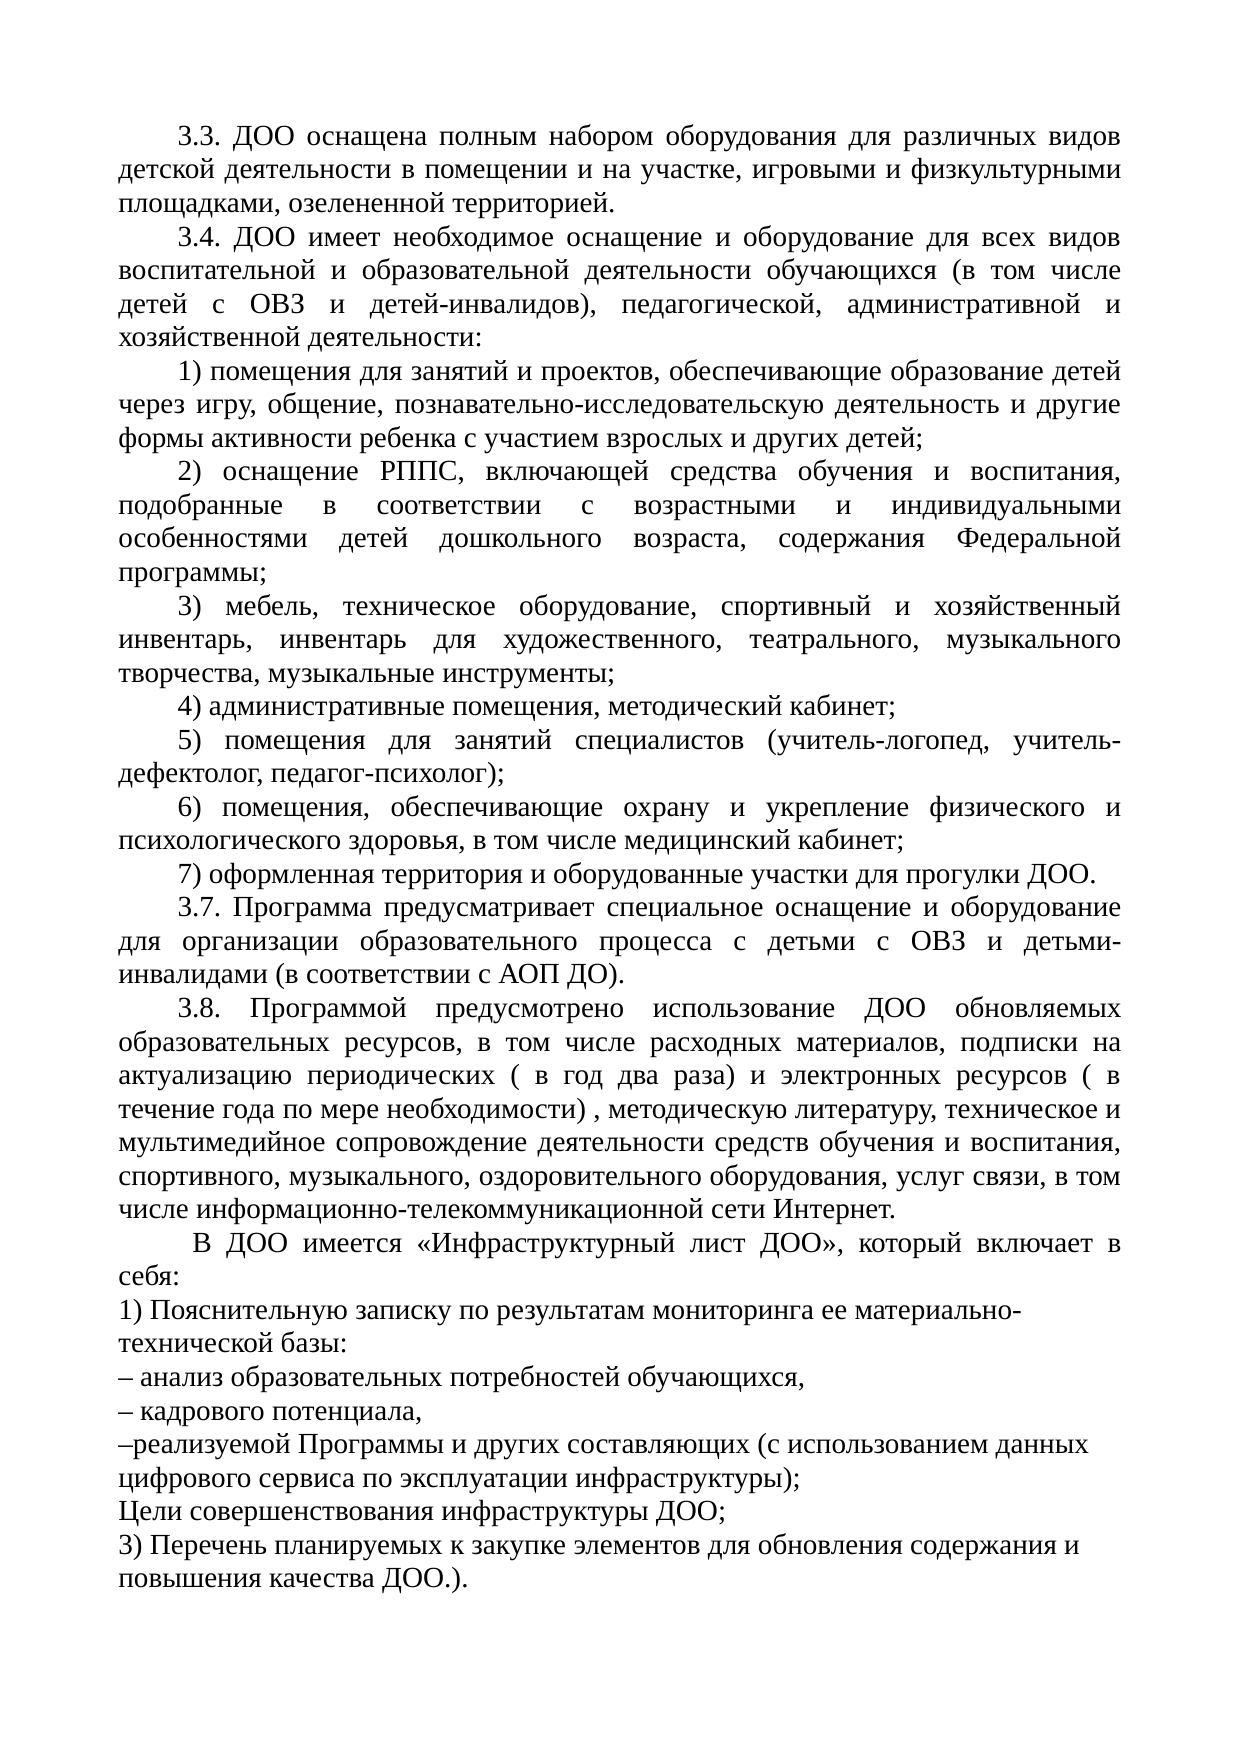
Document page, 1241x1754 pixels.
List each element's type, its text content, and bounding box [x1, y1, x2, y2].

text 1) помещения для занятий и проектов, обеспечивающие образование детей через игру, общение, познавательно-исследовательскую деятельность и другие формы активности ребенка с участием взрослых и других детей; [118, 353, 1122, 453]
text 3.3. ДОО оснащена полным набором оборудования для различных видов детской деятельности в помещении и на участке, игровыми и физкультурными площадками, озелененной территорией. [118, 118, 1122, 219]
text 6) помещения, обеспечивающие охрану и укрепление физического и психологического здоровья, в том числе медицинский кабинет; [118, 789, 1122, 856]
text 4) административные помещения, методический кабинет; [118, 688, 1122, 722]
text – кадрового потенциала, [118, 1393, 1122, 1426]
text 1) Пояснительную записку по результатам мониторинга ее материально-технической базы: [118, 1292, 1122, 1359]
text 7) оформленная территория и оборудованные участки для прогулки ДОО. [118, 856, 1122, 889]
text 3) Перечень планируемых к закупке элементов для обновления содержания и повышения качества ДОО.). [118, 1527, 1122, 1594]
text В ДОО имеется «Инфраструктурный лист ДОО», который включает в себя: [118, 1225, 1122, 1292]
text 3) мебель, техническое оборудование, спортивный и хозяйственный инвентарь, инвентарь для художественного, театрального, музыкального творчества, музыкальные инструменты; [118, 588, 1122, 688]
text Цели совершенствования инфраструктуры ДОО; [118, 1493, 1122, 1527]
text –реализуемой Программы и других составляющих (с использованием данных цифрового сервиса по эксплуатации инфраструктуры); [118, 1426, 1122, 1493]
text 3.8. Программой предусмотрено использование ДОО обновляемых образовательных ресурсов, в том числе расходных материалов, подписки на актуализацию периодических ( в год два раза) и электронных ресурсов ( в течение года по мере необходимости) , методическую литературу, техническое и мультимедийное сопровождение деятельности средств обучения и воспитания, спортивного, музыкального, оздоровительного оборудования, услуг связи, в том числе информационно-телекоммуникационной сети Интернет. [118, 990, 1122, 1225]
text 3.4. ДОО имеет необходимое оснащение и оборудование для всех видов воспитательной и образовательной деятельности обучающихся (в том числе детей с ОВЗ и детей-инвалидов), педагогической, административной и хозяйственной деятельности: [118, 219, 1122, 353]
text 5) помещения для занятий специалистов (учитель-логопед, учитель-дефектолог, педагог-психолог); [118, 722, 1122, 789]
text 2) оснащение РППС, включающей средства обучения и воспитания, подобранные в соответствии с возрастными и индивидуальными особенностями детей дошкольного возраста, содержания Федеральной программы; [118, 453, 1122, 588]
text 3.7. Программа предусматривает специальное оснащение и оборудование для организации образовательного процесса с детьми с ОВЗ и детьми-инвалидами (в соответствии с АОП ДО). [118, 889, 1122, 990]
text – анализ образовательных потребностей обучающихся, [118, 1359, 1122, 1393]
